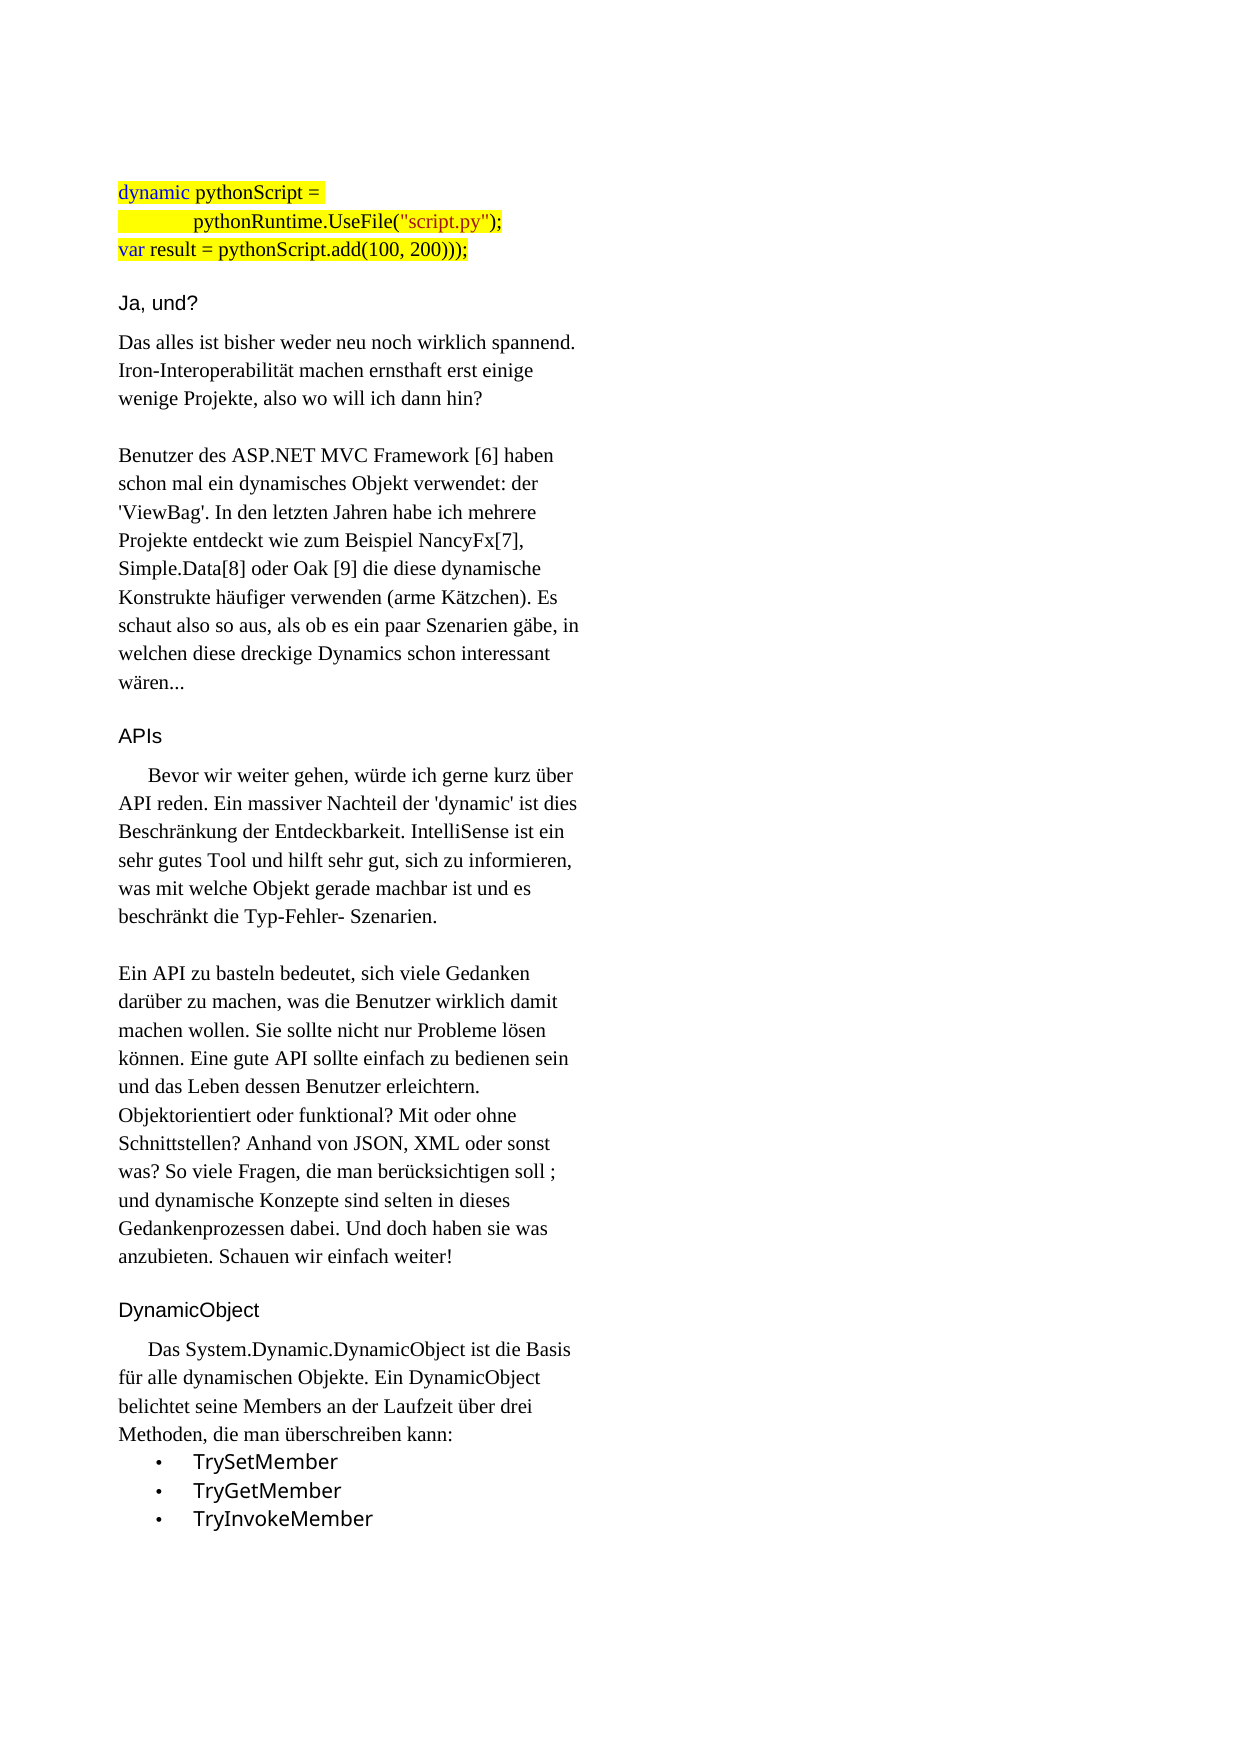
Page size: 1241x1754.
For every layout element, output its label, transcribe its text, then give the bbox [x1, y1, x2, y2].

text Das System.Dynamic.DynamicObject ist die Basis für alle dynamischen Objekte. Ein DynamicObject belichtet seine Members an der Laufzeit über drei Methoden, die man überschreiben kann: [118, 1334, 591, 1447]
text Ein API zu basteln bedeutet, sich viele Gedanken darüber zu machen, was die Benutzer wirklich damit machen wollen. Sie sollte nicht nur Probleme lösen können. Eine gute API sollte einfach zu bedienen sein und das Leben dessen Benutzer erleichtern. Objektorientiert oder funktional? Mit oder ohne Schnittstellen? Anhand von JSON, XML oder sonst was? So viele Fragen, die man berücksichtigen soll ; und dynamische Konzepte sind selten in dieses Gedankenprozessen dabei. Und doch haben sie was anzubieten. Schauen wir einfach weiter! [118, 958, 591, 1269]
text Benutzer des ASP.NET MVC Framework [6] haben schon mal ein dynamisches Objekt verwendet: der 'ViewBag'. In den letzten Jahren habe ich mehrere Projekte entdeckt wie zum Beispiel NancyFx[7], Simple.Data[8] oder Oak [9] die diese dynamische Konstrukte häufiger verwenden (arme Kätzchen). Es schaut also so aus, als ob es ein paar Szenarien gäbe, in welchen diese dreckige Dynamics schon interessant wären... [118, 440, 591, 695]
list TrySetMember [156, 1447, 1122, 1476]
list TryInvokeMember [156, 1504, 1122, 1532]
text Bevor wir weiter gehen, würde ich gerne kurz über API reden. Ein massiver Nachteil der 'dynamic' ist dies Beschränkung der Entdeckbarkeit. IntelliSense ist ein sehr gutes Tool und hilft sehr gut, sich zu informieren, was mit welche Objekt gerade machbar ist und es beschränkt die Typ-Fehler- Szenarien. [118, 759, 591, 929]
text Ja, und? [118, 292, 591, 315]
list TryGetMember [156, 1476, 1122, 1504]
text Das alles ist bisher weder neu noch wirklich spannend. Iron-Interoperabilität machen ernsthaft erst einige wenige Projekte, also wo will ich dann hin? [118, 327, 591, 412]
text DynamicObject [118, 1299, 591, 1322]
text APIs [118, 724, 591, 748]
text dynamic pythonScript = pythonRuntime.UseFile("script.py"); [118, 177, 591, 234]
text var result = pythonScript.add(100, 200))); [118, 234, 591, 262]
